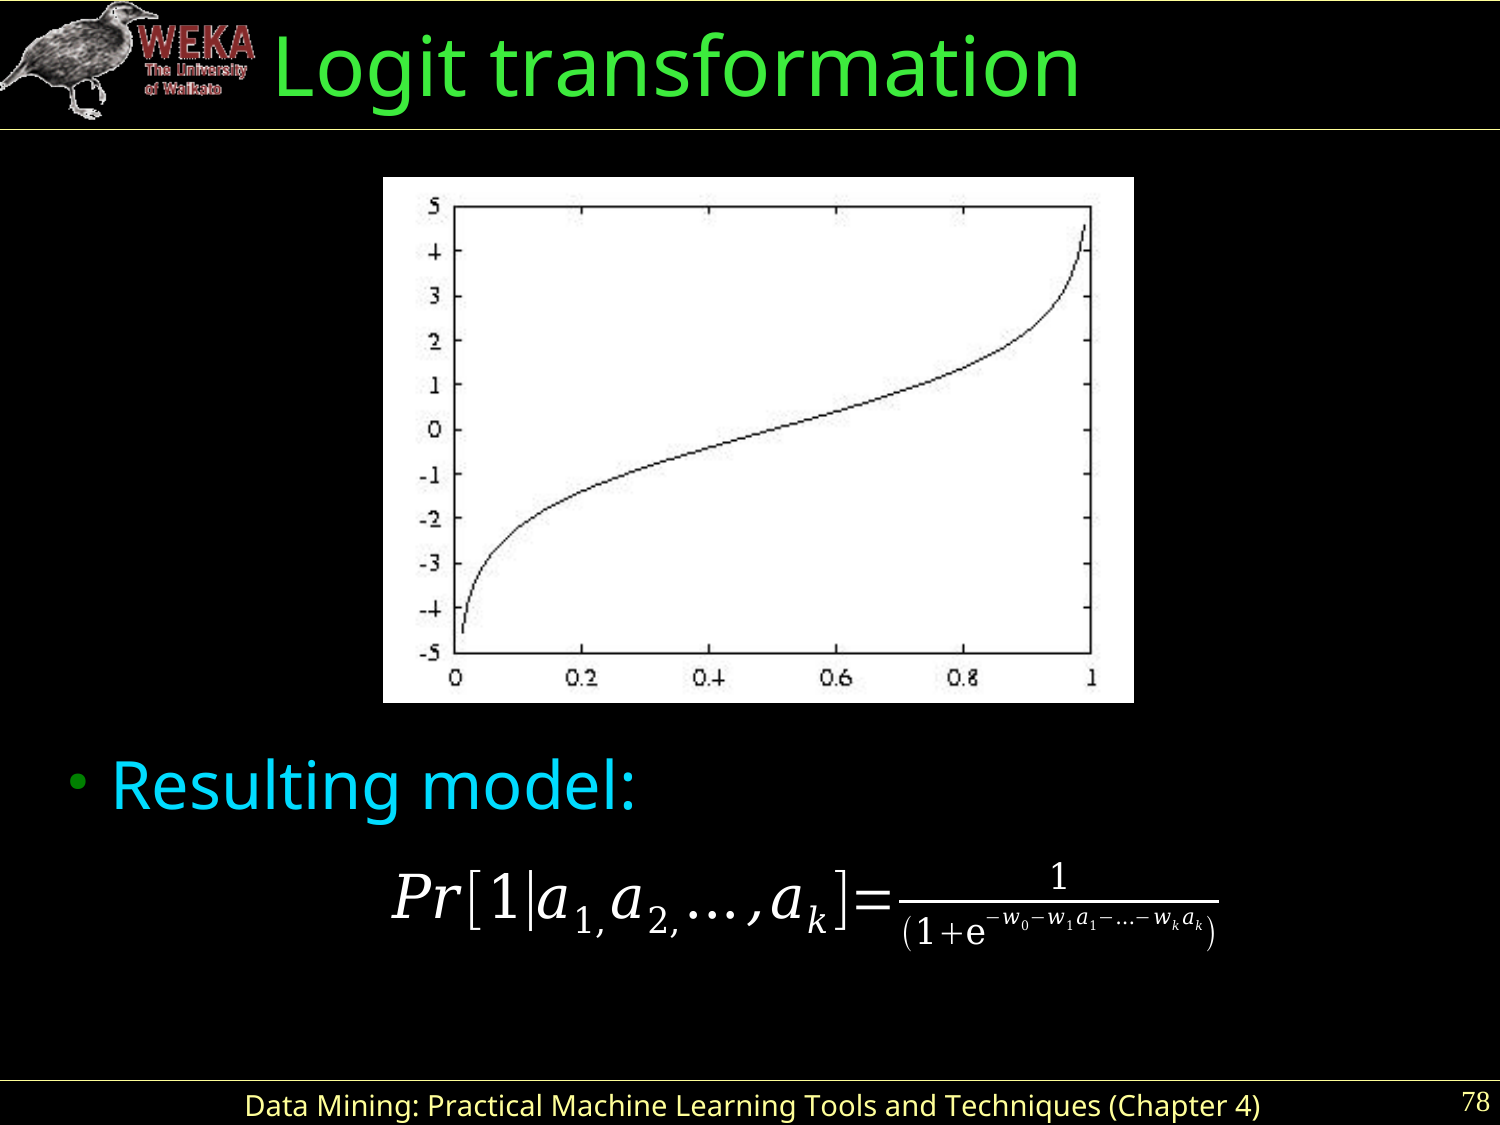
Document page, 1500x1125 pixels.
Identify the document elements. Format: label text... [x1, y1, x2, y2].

picture [0, 1, 266, 129]
chart [386, 856, 1228, 955]
list Resulting model: [67, 738, 1418, 1034]
title Logit transformation [353, 0, 1429, 159]
picture [383, 177, 1134, 703]
